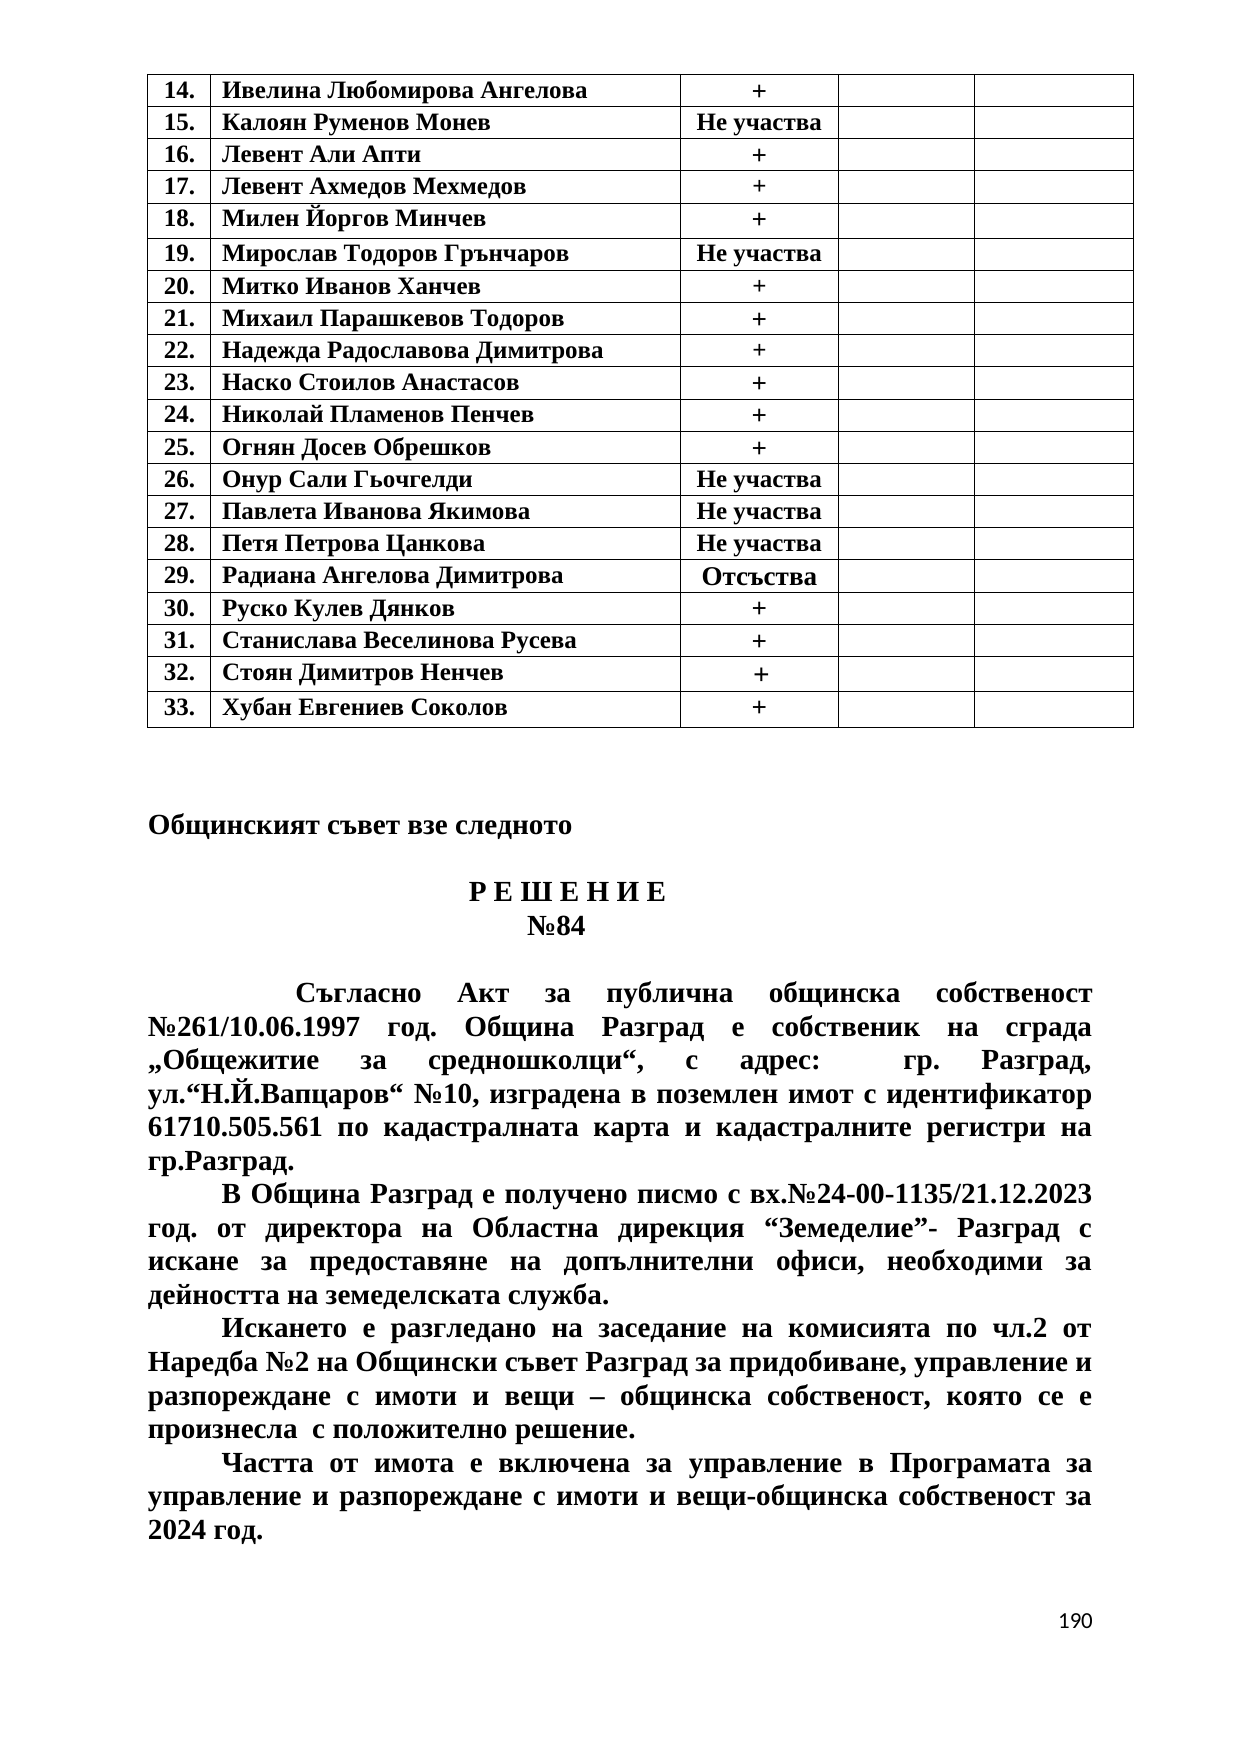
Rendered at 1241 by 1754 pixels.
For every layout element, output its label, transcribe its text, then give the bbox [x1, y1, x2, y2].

table_cell + [681, 271, 838, 302]
table_cell [839, 303, 974, 334]
subtitle Р Е Ш Е Н И Е [148, 874, 1093, 908]
table_cell [839, 171, 974, 202]
table_cell Митко Иванов Ханчев [211, 271, 680, 302]
table_cell [839, 692, 974, 727]
table_cell [975, 239, 1133, 270]
table_cell [975, 204, 1133, 237]
table_cell Михаил Парашкевов Тодоров [211, 303, 680, 334]
table_cell + [681, 432, 838, 463]
text Искането е разгледано на заседание на комисията по чл.2 от Наредба №2 на Общински съвет Разград за придобиване, управление и разпореждане с имоти и вещи – общинска собственост, която се е произнесла с положително решение. [148, 1311, 1093, 1445]
table_cell Онур Сали Гьочгелди [211, 464, 680, 495]
table_cell 23. [148, 367, 210, 398]
table_cell [839, 335, 974, 366]
table_cell + [681, 367, 838, 398]
table_cell [975, 271, 1133, 302]
table_cell + [681, 335, 838, 366]
table_cell [839, 204, 974, 237]
table_cell [839, 496, 974, 527]
table_cell + [681, 593, 838, 624]
table_cell + [681, 171, 838, 202]
table_cell Не участва [681, 464, 838, 495]
table_cell 16. [148, 139, 210, 170]
table_cell [839, 271, 974, 302]
subtitle №84 [148, 908, 1093, 942]
table_cell Милен Йоргов Минчев [211, 204, 680, 237]
table_cell 19. [148, 239, 210, 270]
table_cell + [681, 303, 838, 334]
table_cell [975, 303, 1133, 334]
table_cell [839, 593, 974, 624]
table_cell [975, 692, 1133, 727]
table_cell 15. [148, 107, 210, 138]
table_cell 29. [148, 560, 210, 592]
table_cell [975, 107, 1133, 138]
table_cell [839, 432, 974, 463]
table_cell Ивелина Любомирова Ангелова [211, 75, 680, 106]
table_cell Радиана Ангелова Димитрова [211, 560, 680, 592]
table_cell [975, 171, 1133, 202]
table_cell [975, 400, 1133, 431]
table_cell + [681, 692, 838, 727]
table_cell Отсъства [681, 560, 838, 592]
table_cell [839, 625, 974, 656]
table_cell 26. [148, 464, 210, 495]
table_cell + [681, 400, 838, 431]
table_cell [839, 657, 974, 691]
table_cell 14. [148, 75, 210, 106]
table_cell [975, 367, 1133, 398]
table_cell Левент Ахмедов Мехмедов [211, 171, 680, 202]
subtitle Общинският съвет взе следното [148, 807, 1093, 841]
table_cell 18. [148, 204, 210, 237]
table_cell Не участва [681, 496, 838, 527]
table_cell [975, 75, 1133, 106]
table_cell [975, 657, 1133, 691]
table_cell [839, 400, 974, 431]
table_cell Левент Али Апти [211, 139, 680, 170]
table_cell + [681, 139, 838, 170]
table_cell + [681, 625, 838, 656]
table_cell Руско Кулев Дянков [211, 593, 680, 624]
text Съгласно Акт за публична общинска собственост №261/10.06.1997 год. Община Разград е собственик на сграда „Общежитие за средношколци“, с адрес: гр. Разград, ул.“Н.Й.Вапцаров“ №10, изградена в поземлен имот с идентификатор 61710.505.561 по кадастралната карта и кадастралните регистри на гр.Разград. [148, 975, 1093, 1176]
table_cell 32. [148, 657, 210, 691]
table_cell Не участва [681, 107, 838, 138]
table_cell Николай Пламенов Пенчев [211, 400, 680, 431]
table_cell 21. [148, 303, 210, 334]
table_cell Наско Стоилов Анастасов [211, 367, 680, 398]
table_cell [839, 239, 974, 270]
table_cell + [681, 75, 838, 106]
table_cell Калоян Руменов Монев [211, 107, 680, 138]
table_cell Не участва [681, 528, 838, 559]
table_cell 20. [148, 271, 210, 302]
table_cell + [681, 657, 838, 691]
table_cell [975, 528, 1133, 559]
table_cell [839, 560, 974, 592]
table_cell 22. [148, 335, 210, 366]
table_cell Не участва [681, 239, 838, 270]
table_cell 30. [148, 593, 210, 624]
table_cell 24. [148, 400, 210, 431]
table_cell Надежда Радославова Димитрова [211, 335, 680, 366]
text В Община Разград е получено писмо с вх.№24-00-1135/21.12.2023 год. от директора на Областна дирекция “Земеделие”- Разград с искане за предоставяне на допълнителни офиси, необходими за дейността на земеделската служба. [148, 1176, 1093, 1311]
table_cell [975, 139, 1133, 170]
table_cell [975, 625, 1133, 656]
table_cell Петя Петрова Цанкова [211, 528, 680, 559]
table_cell [839, 139, 974, 170]
table_cell [975, 432, 1133, 463]
table_cell [839, 464, 974, 495]
table_cell Хубан Евгениев Соколов [211, 692, 680, 727]
table_cell + [681, 204, 838, 237]
table_cell 25. [148, 432, 210, 463]
table_cell Мирослав Тодоров Грънчаров [211, 239, 680, 270]
text Частта от имота е включена за управление в Програмата за управление и разпореждане с имоти и вещи-общинска собственост за 2024 год. [148, 1445, 1093, 1545]
table_cell [975, 593, 1133, 624]
table_cell Павлета Иванова Якимова [211, 496, 680, 527]
table_cell [839, 528, 974, 559]
table_cell Огнян Досев Обрешков [211, 432, 680, 463]
table_cell [839, 75, 974, 106]
table_cell [839, 107, 974, 138]
table_cell [975, 464, 1133, 495]
table_cell Стоян Димитров Ненчев [211, 657, 680, 691]
table_cell 28. [148, 528, 210, 559]
table_cell 33. [148, 692, 210, 727]
table_cell [839, 367, 974, 398]
table_cell 27. [148, 496, 210, 527]
table_cell [975, 335, 1133, 366]
table_cell [975, 560, 1133, 592]
table_cell [975, 496, 1133, 527]
table_cell 31. [148, 625, 210, 656]
table_cell Станислава Веселинова Русева [211, 625, 680, 656]
table_cell 17. [148, 171, 210, 202]
